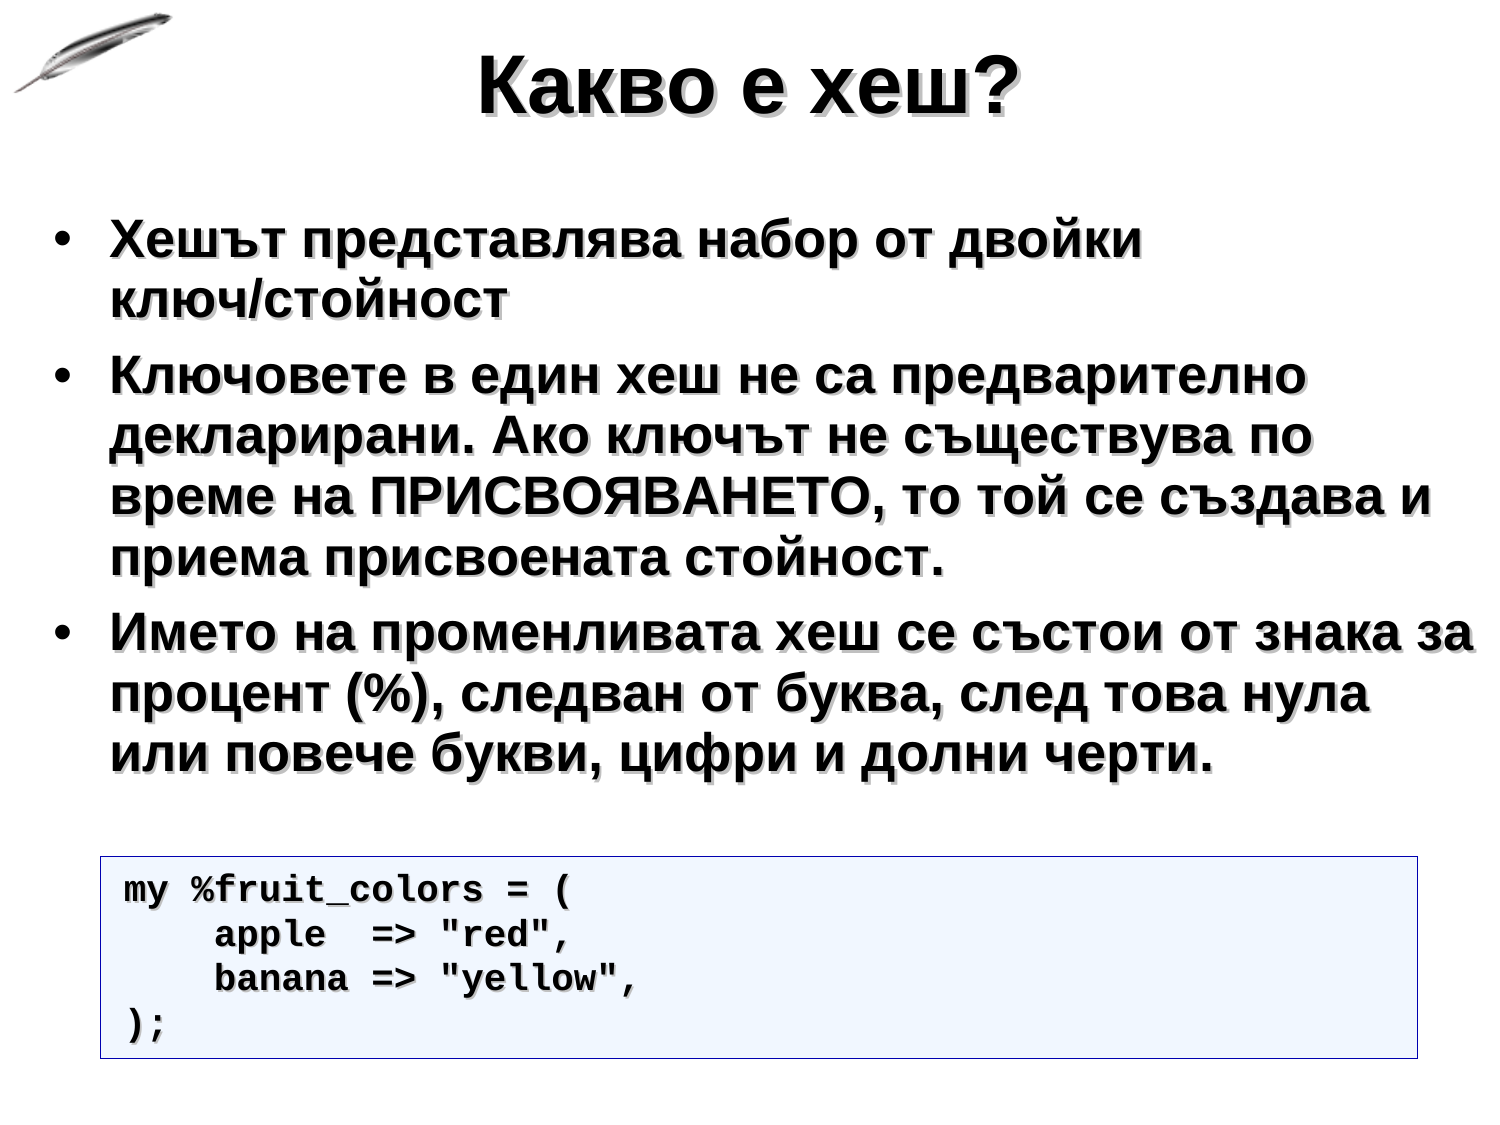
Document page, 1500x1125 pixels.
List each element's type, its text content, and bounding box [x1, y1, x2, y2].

list Хешът представлява набор от двойки ключ/стойност Ключовете в един хеш не са предварително декларирани. Ако ключът не съществува по време на ПРИСВОЯВАНЕТО, то той се създава и приема присвоената стойност. Името на променливата хеш се състои от знака за процент (%), следван от буква, след това нула или повече букви, цифри и долни черти. [53, 207, 1477, 1125]
text_box my %fruit_colors = ( apple => "red", banana => "yellow", ); [100, 856, 1418, 1059]
picture [10, 11, 178, 95]
title Какво е хеш? [345, 0, 1155, 179]
